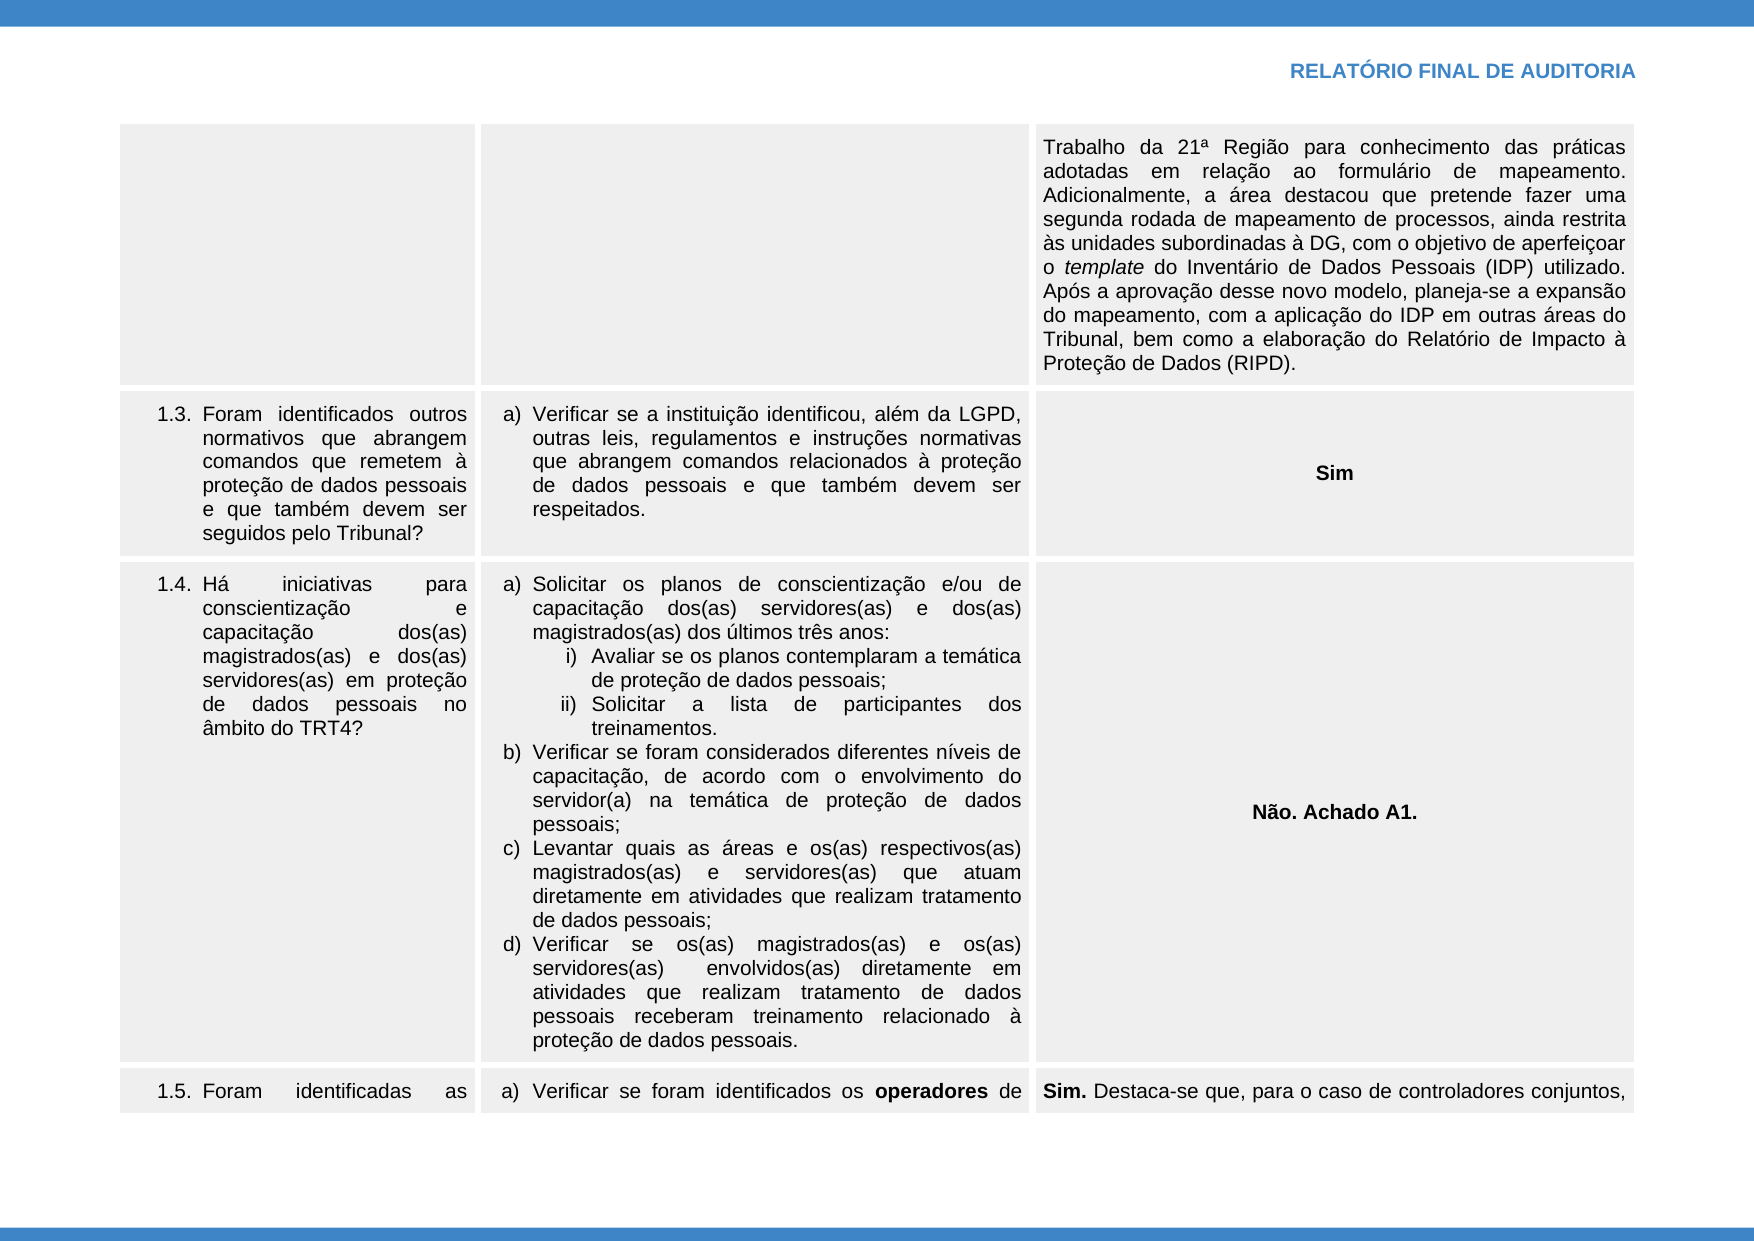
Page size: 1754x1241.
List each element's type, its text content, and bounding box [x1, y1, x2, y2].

table_cell Sim [1036, 391, 1634, 556]
table_cell Há iniciativas para conscientização e capacitação dos(as) magistrados(as) e dos(as) servidores(as) em proteção de dados pessoais no âmbito do TRT4? [120, 562, 475, 1062]
table_cell Sim. Destaca-se que, para o caso de controladores conjuntos, [1036, 1068, 1634, 1113]
table_cell Não. Achado A1. [1036, 562, 1634, 1062]
table_cell Foram identificados outros normativos que abrangem comandos que remetem à proteção de dados pessoais e que também devem ser seguidos pelo Tribunal? [120, 391, 475, 556]
table_cell Verificar se a instituição identificou, além da LGPD, outras leis, regulamentos e instruções normativas que abrangem comandos relacionados à proteção de dados pessoais e que também devem ser respeitados. [481, 391, 1029, 556]
table_cell Foram identificadas as [120, 1068, 475, 1113]
table_cell [120, 124, 475, 385]
table_cell Solicitar os planos de conscientização e/ou de capacitação dos(as) servidores(as) e dos(as) magistrados(as) dos últimos três anos: Avaliar se os planos contemplaram a temática de proteção de dados pessoais; Solicitar a lista de participantes dos treinamentos. Verificar se foram considerados diferentes níveis de capacitação, de acordo com o envolvimento do servidor(a) na temática de proteção de dados pessoais; Levantar quais as áreas e os(as) respectivos(as) magistrados(as) e servidores(as) que atuam diretamente em atividades que realizam tratamento de dados pessoais; Verificar se os(as) magistrados(as) e os(as) servidores(as) envolvidos(as) diretamente em atividades que realizam tratamento de dados pessoais receberam treinamento relacionado à proteção de dados pessoais. [481, 562, 1029, 1062]
table_cell Verificar se foram identificados os operadores de [481, 1068, 1029, 1113]
table_cell Trabalho da 21ª Região para conhecimento das práticas adotadas em relação ao formulário de mapeamento. Adicionalmente, a área destacou que pretende fazer uma segunda rodada de mapeamento de processos, ainda restrita às unidades subordinadas à DG, com o objetivo de aperfeiçoar o template do Inventário de Dados Pessoais (IDP) utilizado. Após a aprovação desse novo modelo, planeja-se a expansão do mapeamento, com a aplicação do IDP em outras áreas do Tribunal, bem como a elaboração do Relatório de Impacto à Proteção de Dados (RIPD). [1036, 124, 1634, 385]
table_cell [481, 124, 1029, 385]
